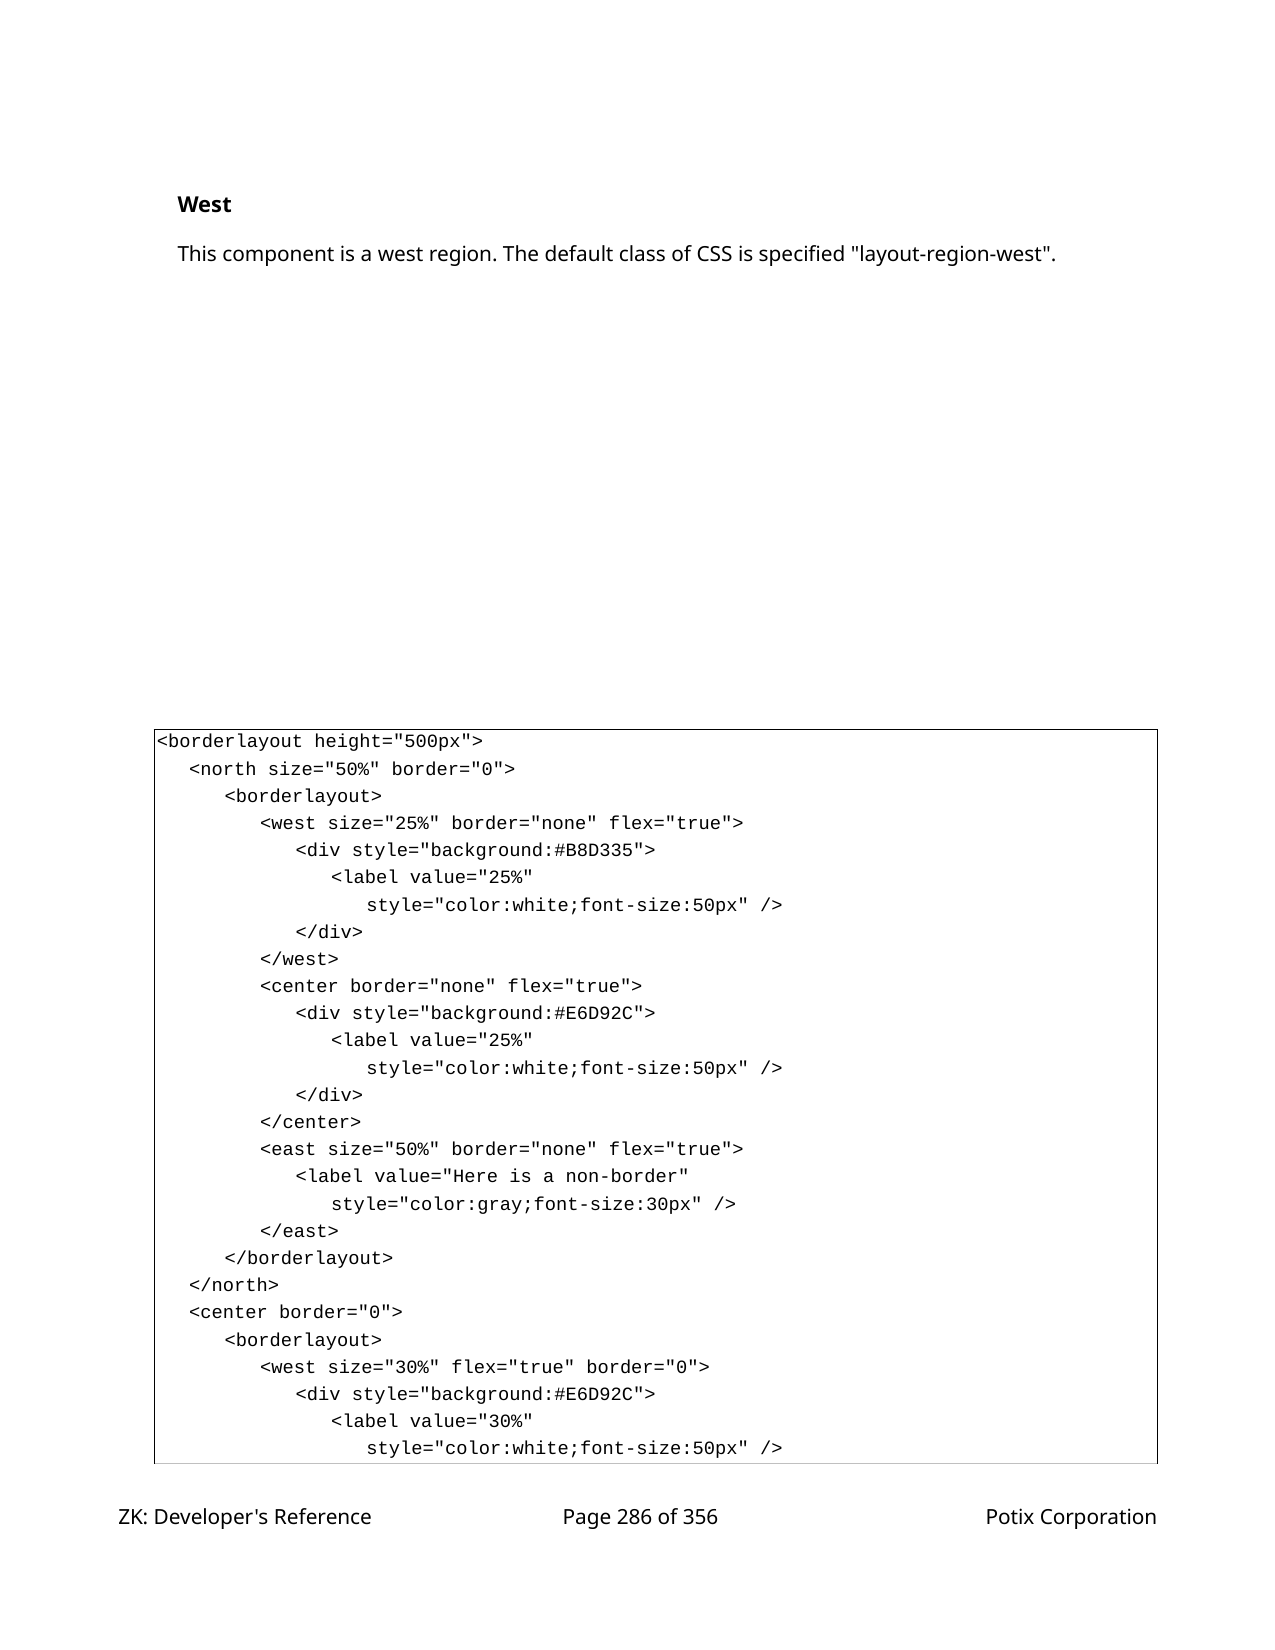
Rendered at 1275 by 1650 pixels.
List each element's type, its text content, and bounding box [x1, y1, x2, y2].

text style="color:white;font-size:50px" /> [155, 1436, 1157, 1463]
text </div> [155, 1083, 1157, 1107]
text <north size="50%" border="0"> [155, 756, 1157, 781]
text <label value="Here is a non-border" [155, 1164, 1157, 1188]
text <borderlayout height="500px"> [155, 730, 1157, 753]
text <borderlayout> [155, 1327, 1157, 1352]
text style="color:white;font-size:50px" /> [155, 1056, 1157, 1080]
text </borderlayout> [155, 1246, 1157, 1270]
text </center> [155, 1110, 1157, 1134]
text <west size="30%" flex="true" border="0"> [155, 1354, 1157, 1379]
text <center border="0"> [155, 1300, 1157, 1324]
text style="color:gray;font-size:30px" /> [155, 1191, 1157, 1216]
text <center border="none" flex="true"> [155, 974, 1157, 998]
text </east> [155, 1219, 1157, 1243]
text </west> [155, 947, 1157, 971]
text <div style="background:#E6D92C"> [155, 1382, 1157, 1406]
text <div style="background:#E6D92C"> [155, 1001, 1157, 1025]
text style="color:white;font-size:50px" /> [155, 892, 1157, 917]
text <label value="25%" [155, 1028, 1157, 1053]
text <div style="background:#B8D335"> [155, 838, 1157, 862]
text <borderlayout> [155, 784, 1157, 808]
subtitle West [177, 189, 1157, 219]
text </div> [155, 919, 1157, 944]
text <label value="30%" [155, 1409, 1157, 1433]
text <east size="50%" border="none" flex="true"> [155, 1137, 1157, 1161]
text <label value="25%" [155, 865, 1157, 889]
text <west size="25%" border="none" flex="true"> [155, 811, 1157, 835]
text This component is a west region. The default class of CSS is specified "layout-region-west". [177, 239, 1157, 268]
text </north> [155, 1273, 1157, 1297]
